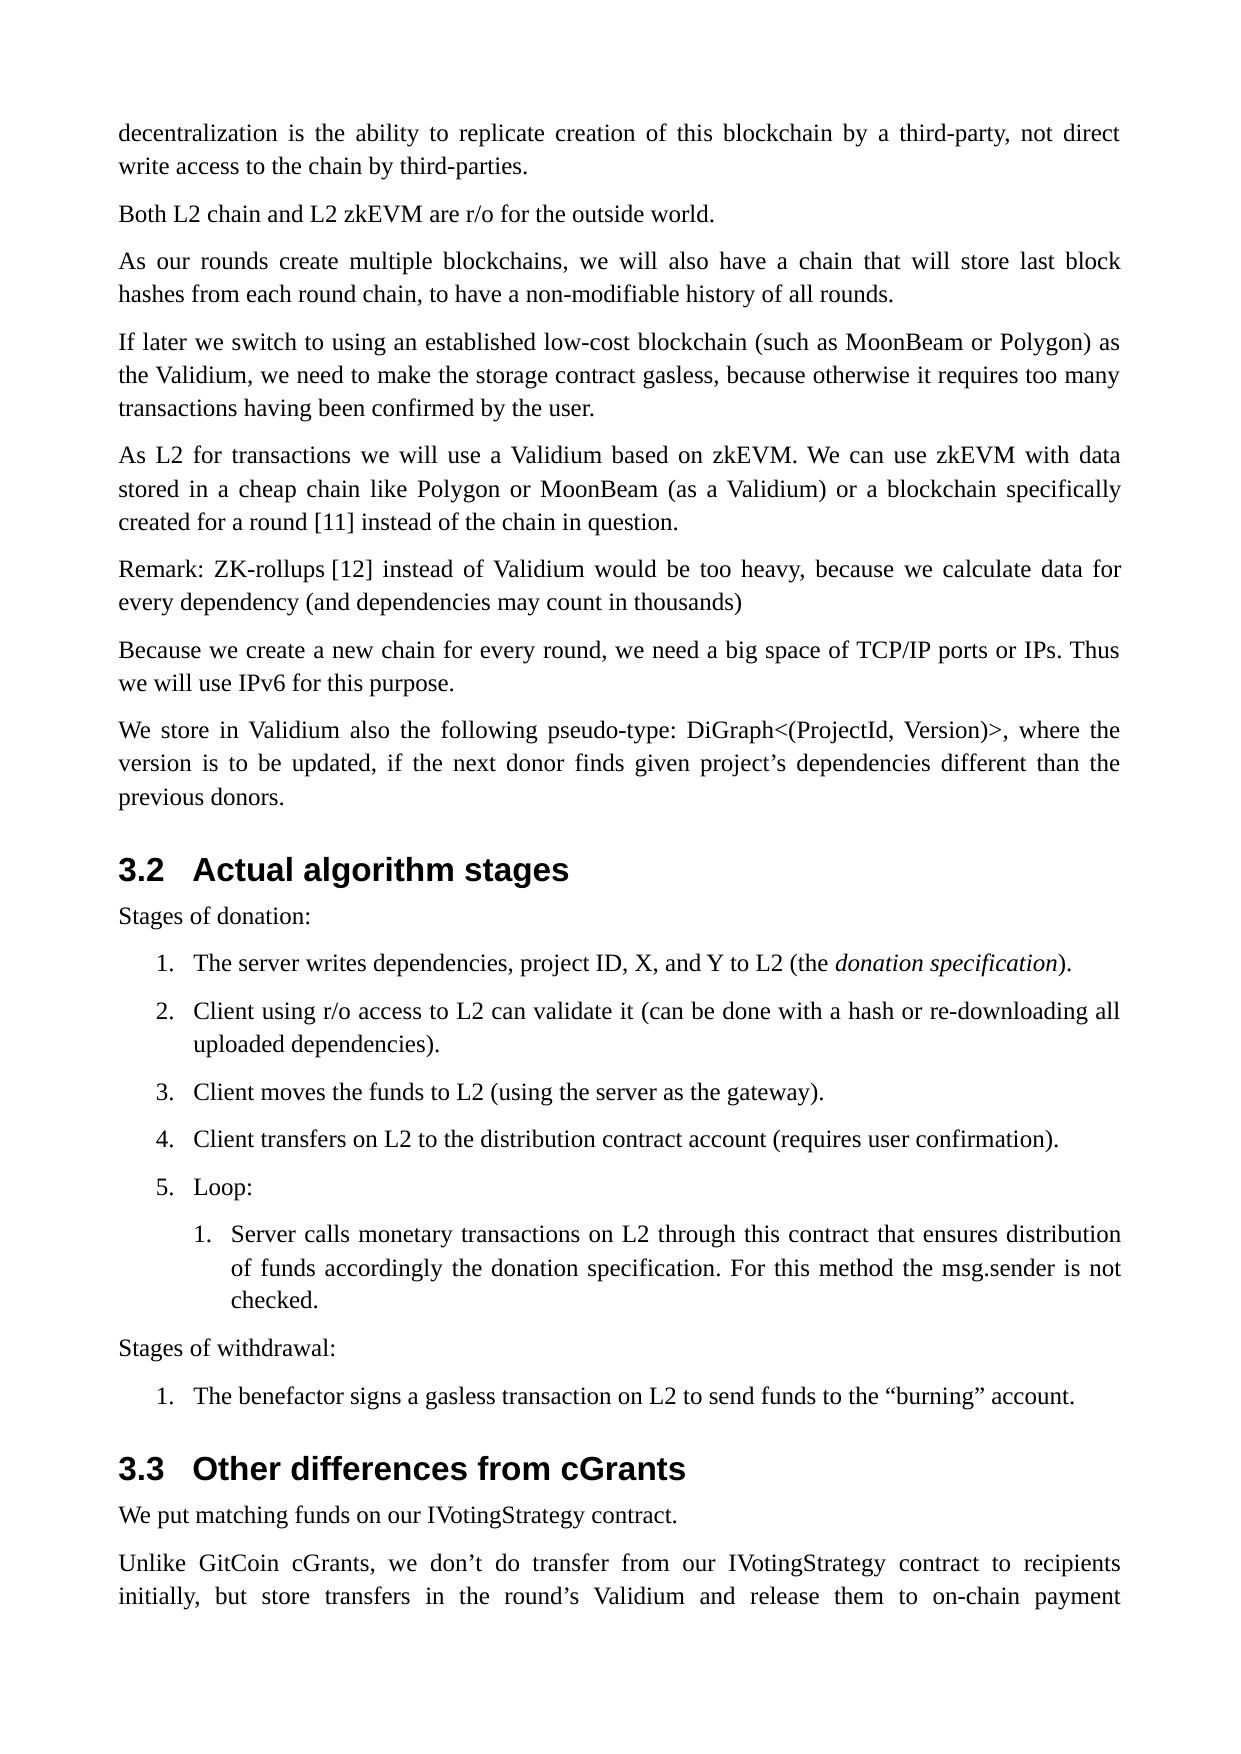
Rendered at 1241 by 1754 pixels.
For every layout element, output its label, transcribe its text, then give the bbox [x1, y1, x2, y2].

text Stages of donation: [118, 901, 1122, 930]
list Server calls monetary transactions on L2 through this contract that ensures distribution of funds accordingly the donation specification. For this method the msg.sender is not checked. [193, 1219, 1122, 1314]
text Both L2 chain and L2 zkEVM are r/o for the outside world. [118, 199, 1122, 227]
list The benefactor signs a gasless transaction on L2 to send funds to the “burning” account. [156, 1381, 1122, 1409]
text We store in Validium also the following pseudo-type: DiGraph<(ProjectId, Version)>, where the version is to be updated, if the next donor finds given project’s dependencies different than the previous donors. [118, 716, 1122, 810]
list Loop: [156, 1172, 1122, 1201]
text We put matching funds on our IVotingStrategy contract. [118, 1500, 1122, 1529]
text Stages of withdrawal: [118, 1333, 1122, 1362]
subtitle Other differences from cGrants [118, 1449, 1122, 1488]
text Remark: ZK-rollups [12] instead of Validium would be too heavy, because we calculate data for every dependency (and dependencies may count in thousands) [118, 554, 1122, 616]
text Because we create a new chain for every round, we need a big space of TCP/IP ports or IPs. Thus we will use IPv6 for this purpose. [118, 635, 1122, 697]
text decentralization is the ability to replicate creation of this blockchain by a third-party, not direct write access to the chain by third-parties. [118, 118, 1122, 180]
list Client using r/o access to L2 can validate it (can be done with a hash or re-downloading all uploaded dependencies). [156, 996, 1122, 1058]
text As our rounds create multiple blockchains, we will also have a chain that will store last block hashes from each round chain, to have a non-modifiable history of all rounds. [118, 246, 1122, 308]
subtitle Actual algorithm stages [118, 850, 1122, 888]
text If later we switch to using an established low-cost blockchain (such as MoonBeam or Polygon) as the Validium, we need to make the storage contract gasless, because otherwise it requires too many transactions having been confirmed by the user. [118, 327, 1122, 422]
list The server writes dependencies, project ID, X, and Y to L2 (the donation specification). [156, 948, 1122, 977]
list Client moves the funds to L2 (using the server as the gateway). [156, 1077, 1122, 1106]
text As L2 for transactions we will use a Validium based on zkEVM. We can use zkEVM with data stored in a cheap chain like Polygon or MoonBeam (as a Validium) or a blockchain specifically created for a round [11] instead of the chain in question. [118, 441, 1122, 535]
list Client transfers on L2 to the distribution contract account (requires user confirmation). [156, 1124, 1122, 1153]
text Unlike GitCoin cGrants, we don’t do transfer from our IVotingStrategy contract to recipients initially, but store transfers in the round’s Validium and release them to on-chain payment [118, 1548, 1122, 1609]
